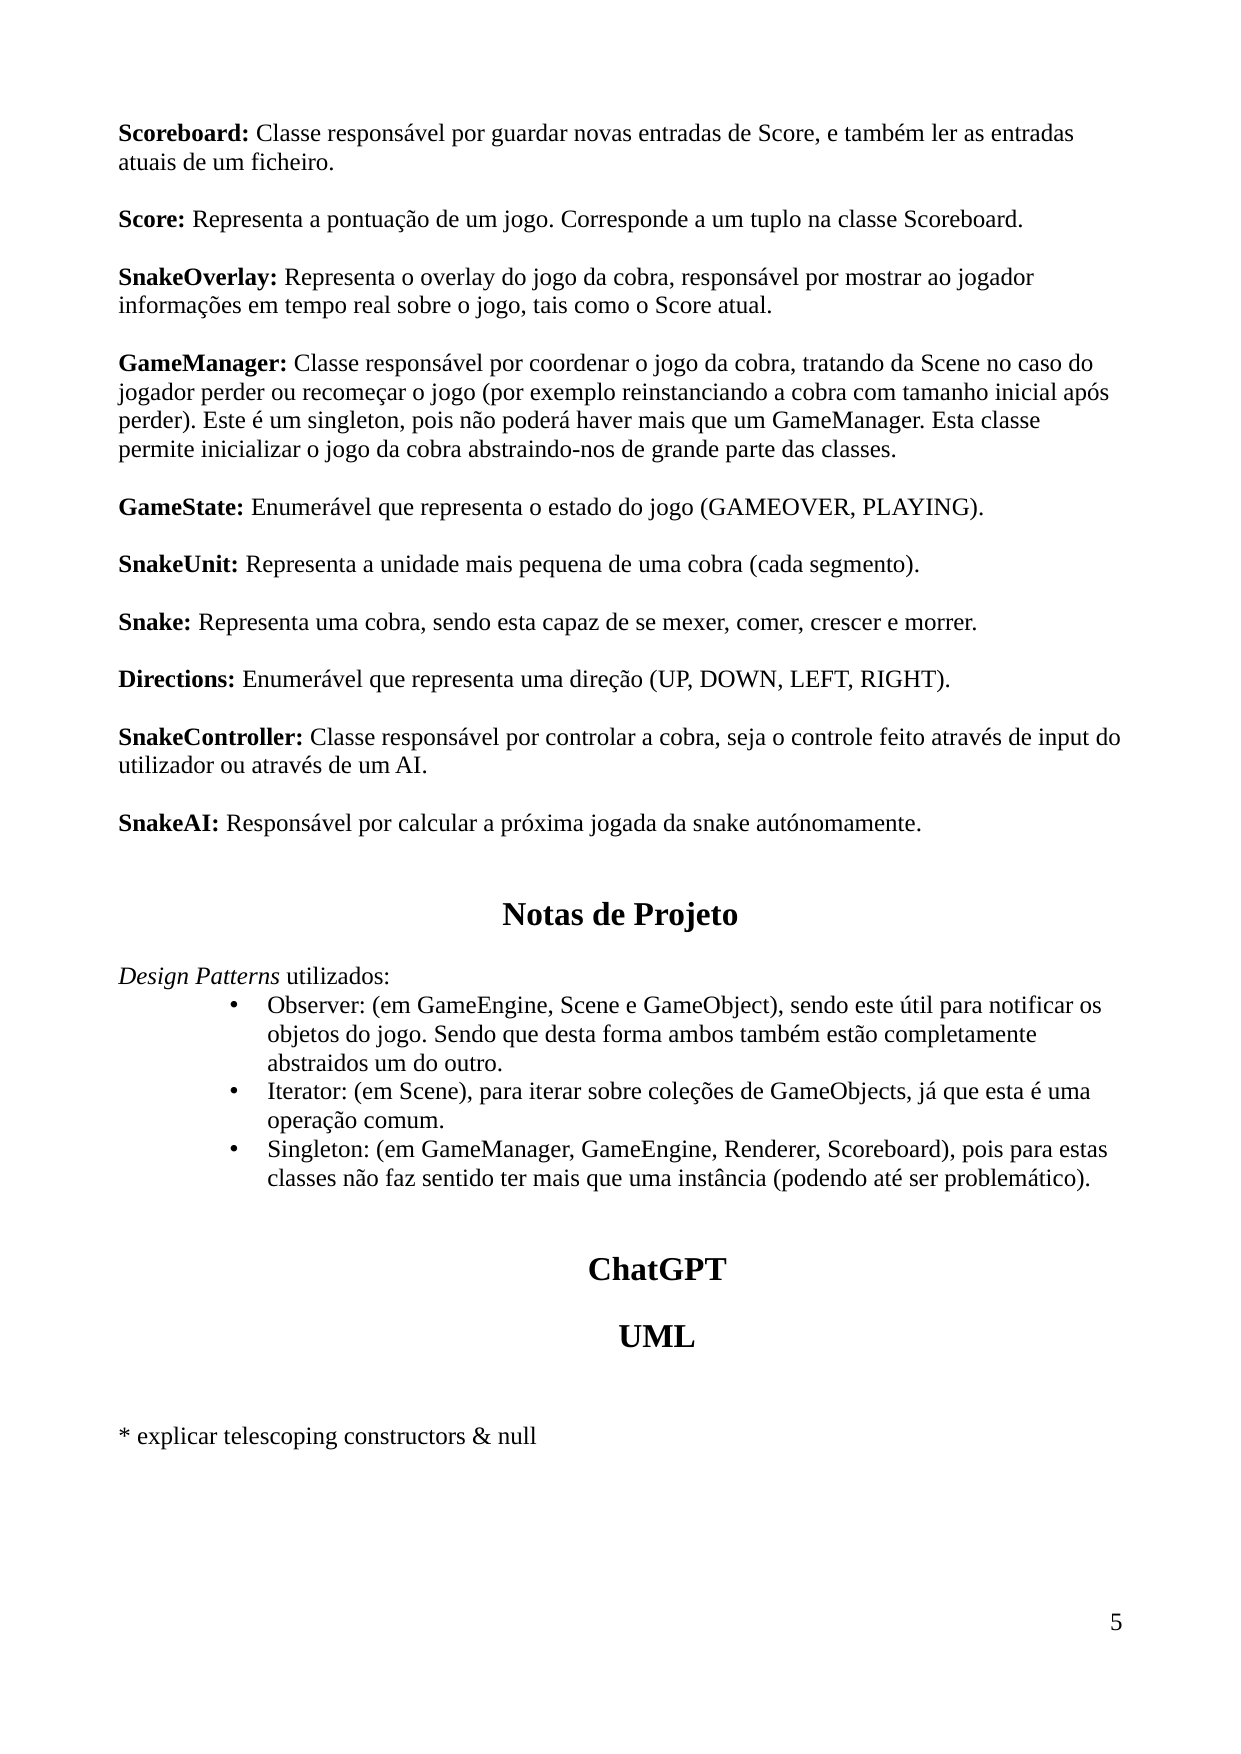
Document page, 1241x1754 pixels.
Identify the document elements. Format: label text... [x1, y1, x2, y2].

text SnakeController: Classe responsável por controlar a cobra, seja o controle feito através de input do utilizador ou através de um AI. [118, 722, 1122, 779]
list Observer: (em GameEngine, Scene e GameObject), sendo este útil para notificar os objetos do jogo. Sendo que desta forma ambos também estão completamente abstraidos um do outro. [229, 990, 1122, 1076]
text GameManager: Classe responsável por coordenar o jogo da cobra, tratando da Scene no caso do jogador perder ou recomeçar o jogo (por exemplo reinstanciando a cobra com tamanho inicial após perder). Este é um singleton, pois não poderá haver mais que um GameManager. Esta classe permite inicializar o jogo da cobra abstraindo-nos de grande parte das classes. [118, 348, 1122, 463]
list Singleton: (em GameManager, GameEngine, Renderer, Scoreboard), pois para estas classes não faz sentido ter mais que uma instância (podendo até ser problemático). [229, 1134, 1122, 1191]
text Notas de Projeto [118, 894, 1122, 933]
text ChatGPT [118, 1249, 1122, 1287]
text GameState: Enumerável que representa o estado do jogo (GAMEOVER, PLAYING). [118, 492, 1122, 521]
text SnakeOverlay: Representa o overlay do jogo da cobra, responsável por mostrar ao jogador informações em tempo real sobre o jogo, tais como o Score atual. [118, 262, 1122, 319]
text SnakeAI: Responsável por calcular a próxima jogada da snake autónomamente. [118, 808, 1122, 837]
text Snake: Representa uma cobra, sendo esta capaz de se mexer, comer, crescer e morrer. [118, 607, 1122, 636]
text Design Patterns utilizados: [118, 961, 1122, 990]
text SnakeUnit: Representa a unidade mais pequena de uma cobra (cada segmento). [118, 549, 1122, 578]
text Directions: Enumerável que representa uma direção (UP, DOWN, LEFT, RIGHT). [118, 664, 1122, 693]
text * explicar telescoping constructors & null [118, 1421, 1122, 1450]
text Score: Representa a pontuação de um jogo. Corresponde a um tuplo na classe Scoreboard. [118, 204, 1122, 233]
text Scoreboard: Classe responsável por guardar novas entradas de Score, e também ler as entradas atuais de um ficheiro. [118, 118, 1122, 176]
text UML [118, 1316, 1122, 1354]
list Iterator: (em Scene), para iterar sobre coleções de GameObjects, já que esta é uma operação comum. [229, 1076, 1122, 1134]
